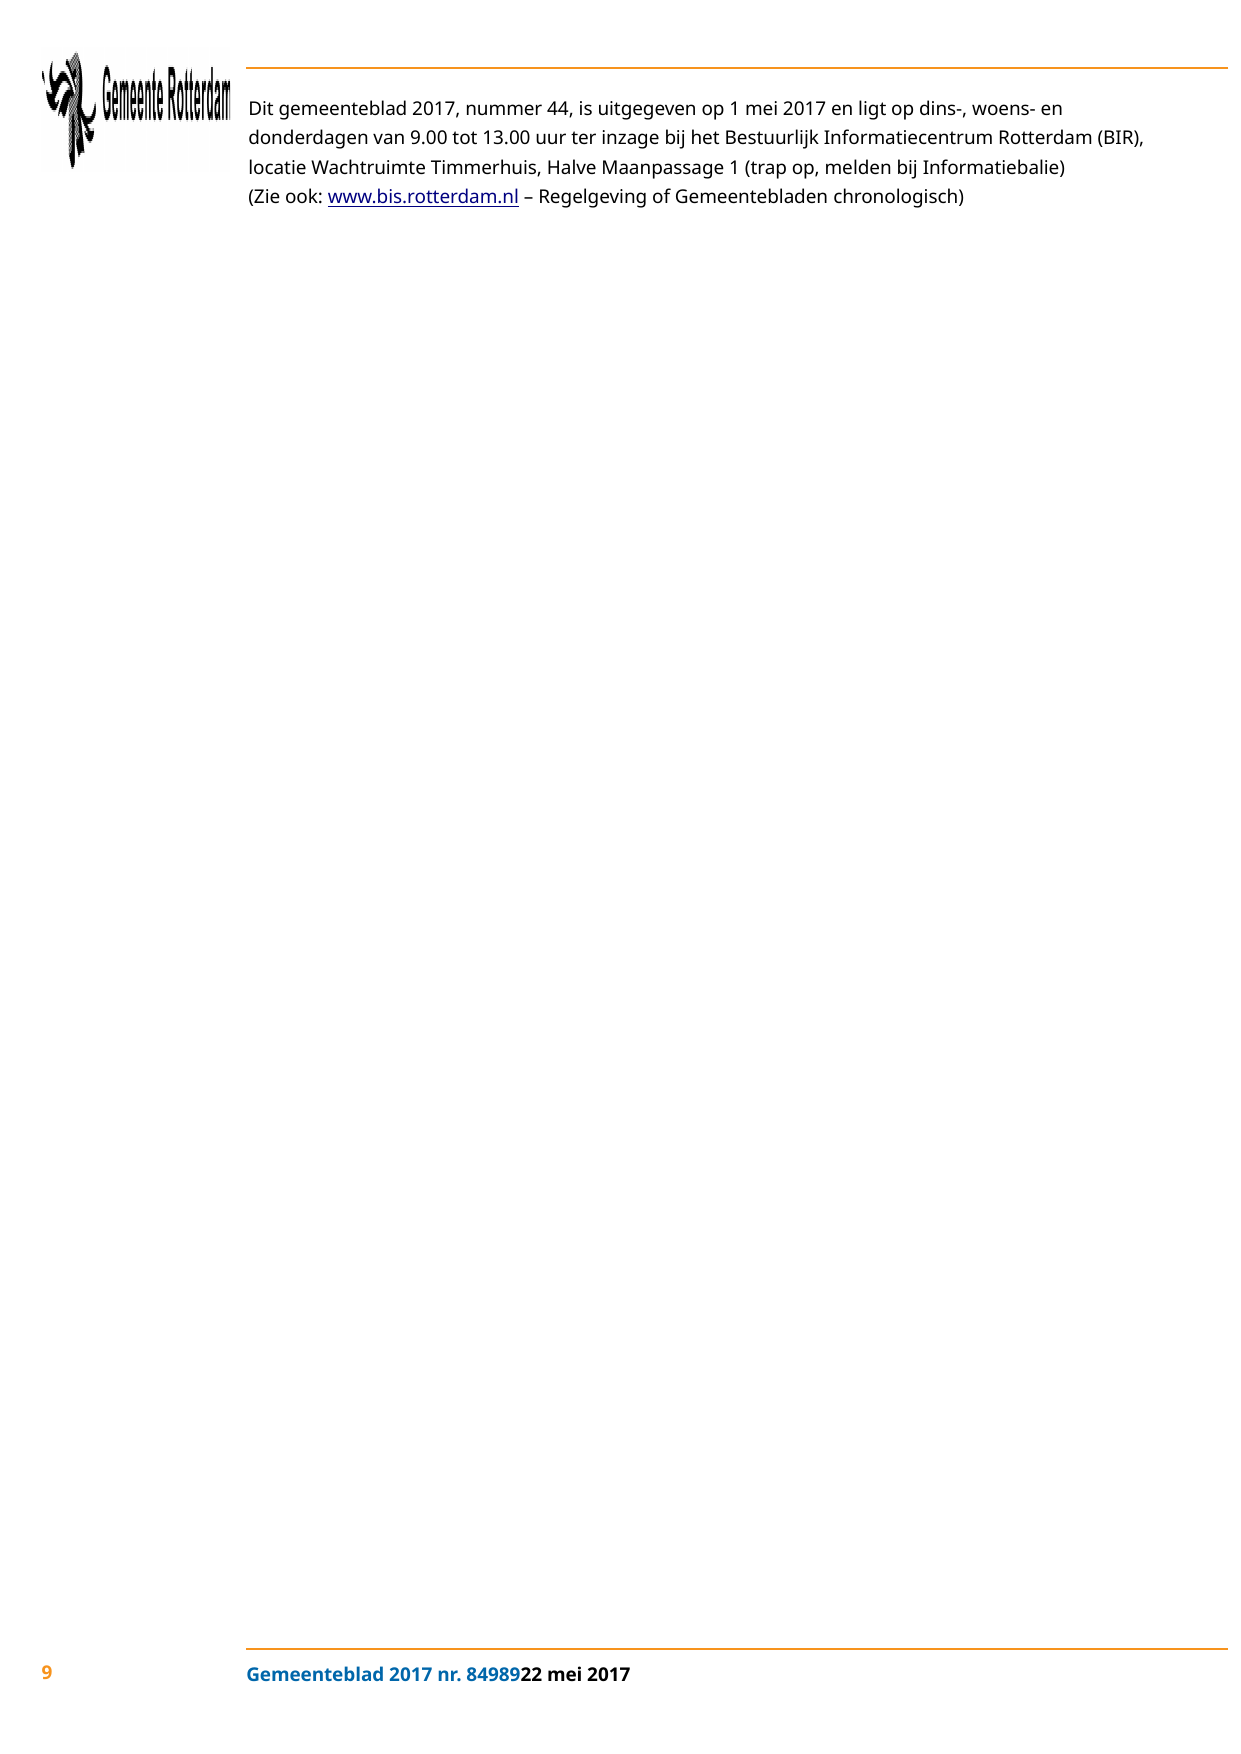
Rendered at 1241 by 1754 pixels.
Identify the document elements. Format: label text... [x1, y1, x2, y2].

text Dit gemeenteblad 2017, nummer 44, is uitgegeven op 1 mei 2017 en ligt op dins-, woens- en donderdagen van 9.00 tot 13.00 uur ter inzage bij het Bestuurlijk Informatiecentrum Rotterdam (BIR), locatie Wachtruimte Timmerhuis, Halve Maanpassage 1 (trap op, melden bij Informatiebalie) [248, 95, 1152, 180]
picture [41, 47, 231, 172]
text (Zie ook: www.bis.rotterdam.nl – Regelgeving of Gemeentebladen chronologisch) [248, 184, 1152, 209]
